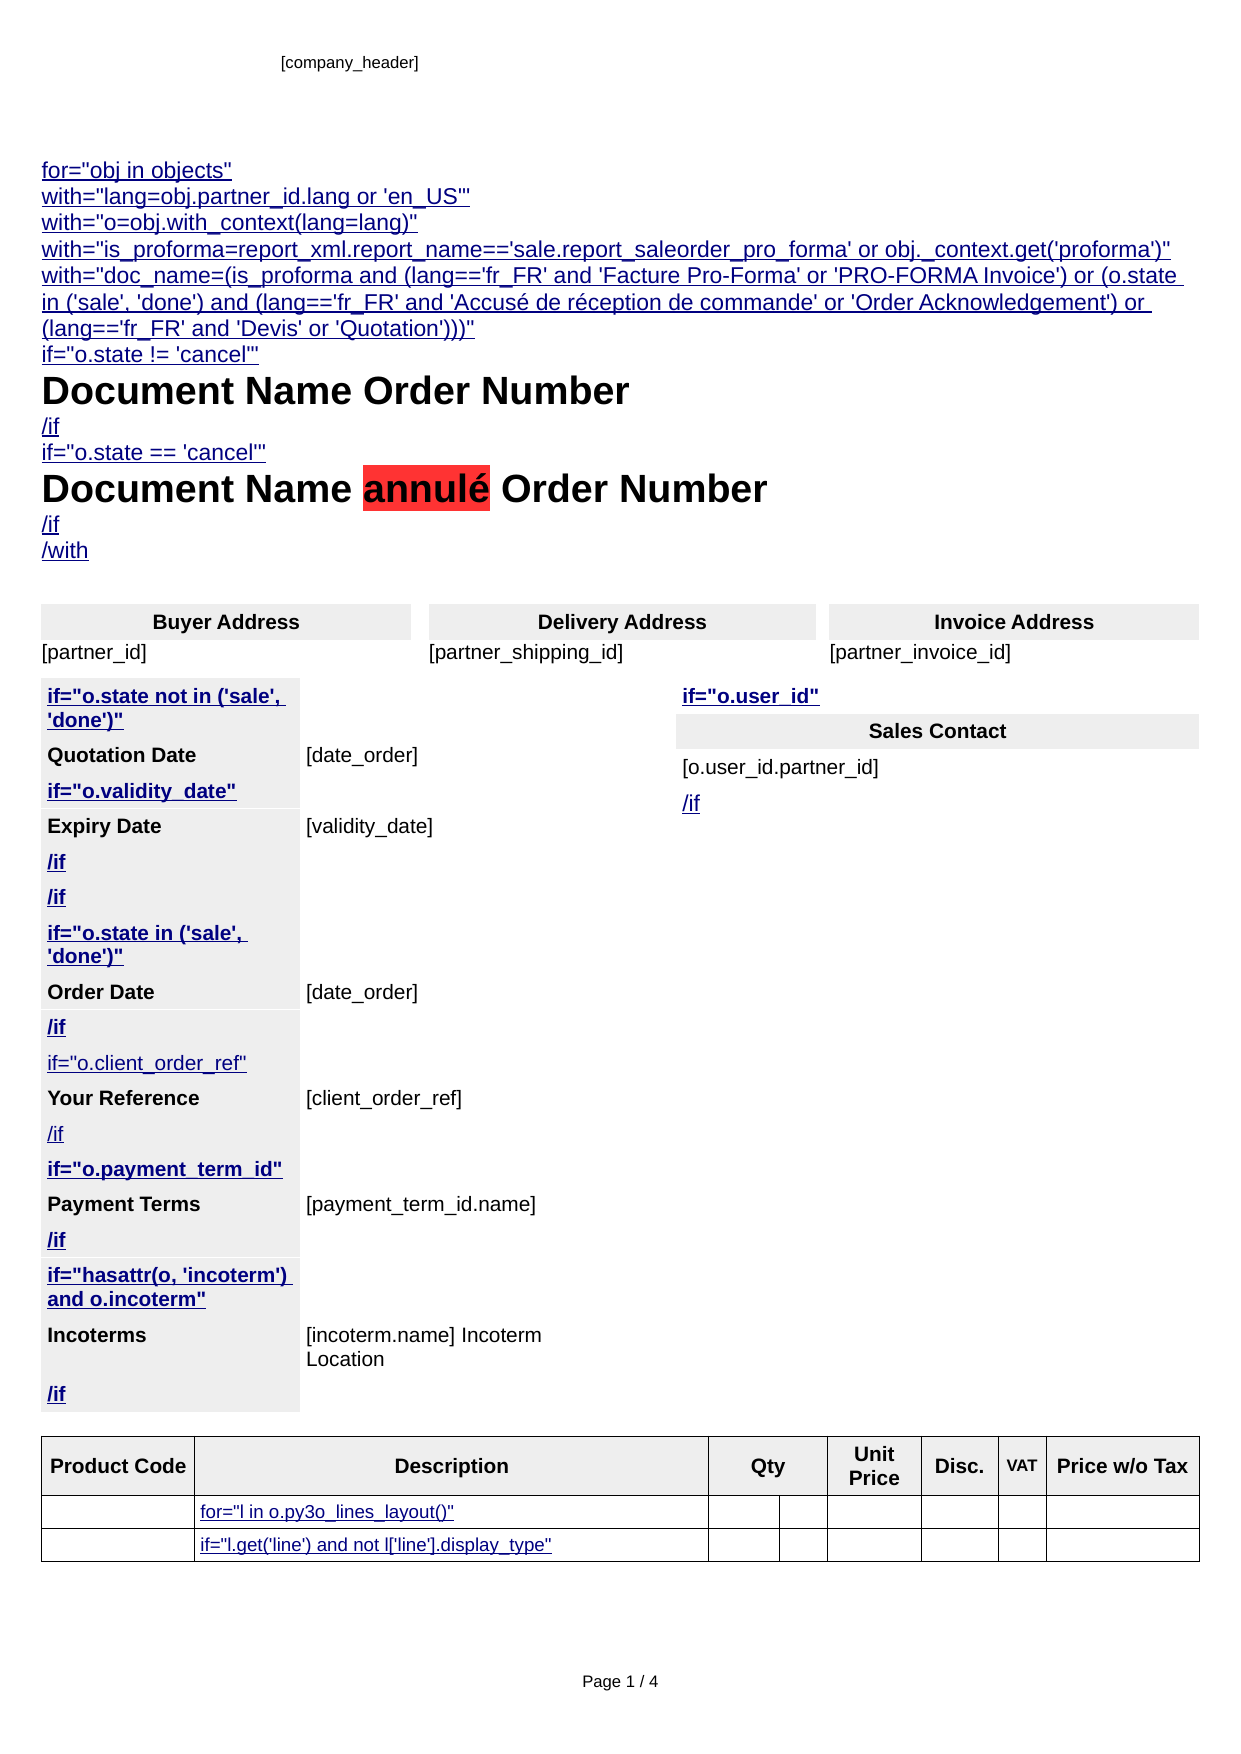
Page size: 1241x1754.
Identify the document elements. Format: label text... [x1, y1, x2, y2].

table_header [626, 678, 676, 1412]
table_cell [300, 844, 626, 879]
table_cell for="l in o.py3o_lines_layout()" [195, 1496, 708, 1528]
table_cell [300, 1151, 626, 1187]
table_cell /if [676, 785, 1199, 822]
table_cell /if [41, 1010, 300, 1045]
table_cell [300, 915, 626, 974]
table_cell [partner_id] [41, 640, 411, 664]
table_cell [partner_invoice_id] [829, 640, 1199, 664]
table_cell [780, 1496, 827, 1528]
table_cell [date_order] [300, 974, 626, 1009]
table_cell [828, 1496, 921, 1528]
table_header Product Code [42, 1437, 194, 1495]
table_cell [828, 1529, 921, 1561]
table_header VAT [999, 1437, 1046, 1495]
text with="doc_name=(is_proforma and (lang=='fr_FR' and 'Facture Pro-Forma' or 'PRO-FORMA Invoice') or (o.state in ('sale', 'done') and (lang=='fr_FR' and 'Accusé de réception de commande' or 'Order Acknowledgement') or (lang=='fr_FR' and 'Devis' or 'Quotation')))" [41, 262, 1199, 341]
table_cell /if [41, 1376, 300, 1412]
table_cell Payment Terms [41, 1187, 300, 1222]
table_header [816, 604, 829, 640]
text /with [41, 537, 1199, 563]
table_cell /if [41, 1222, 300, 1257]
subtitle Document Name annulé Order Number [41, 465, 1199, 511]
table_header Delivery Address [429, 604, 816, 640]
table_cell [300, 1116, 626, 1151]
table_cell Quotation Date [41, 738, 300, 773]
table_cell Your Reference [41, 1080, 300, 1116]
table_header Unit Price [828, 1437, 921, 1495]
table_cell [payment_term_id.name] [300, 1187, 626, 1222]
table_cell if="o.client_order_ref" [41, 1045, 300, 1080]
table_header Qty [709, 1437, 827, 1495]
table_cell [709, 1529, 779, 1561]
table_cell if="l.get('line') and not l['line'].display_type" [195, 1529, 708, 1561]
table_cell [o.user_id.partner_id] [676, 749, 1199, 784]
text with="o=obj.with_context(lang=lang)" [41, 209, 1199, 236]
table_cell [922, 1529, 998, 1561]
table_cell [1047, 1529, 1199, 1561]
table_header Buyer Address [41, 604, 411, 640]
table_header Description [195, 1437, 708, 1495]
table_header Price w/o Tax [1047, 1437, 1199, 1495]
table_header [411, 604, 429, 640]
table_header if="o.user_id" [676, 678, 1199, 714]
table_header [300, 678, 626, 738]
table_cell [300, 1045, 626, 1080]
table_cell [780, 1529, 827, 1561]
table_cell [300, 1376, 626, 1412]
table_cell [816, 640, 829, 664]
table_header [676, 822, 1199, 1412]
table_cell /if [41, 879, 300, 915]
text for="obj in objects" [41, 157, 1199, 183]
table_cell /if [41, 1116, 300, 1151]
table_header Invoice Address [829, 604, 1199, 640]
table_cell [999, 1529, 1046, 1561]
table_cell [partner_shipping_id] [429, 640, 816, 664]
table_header Disc. [922, 1437, 998, 1495]
table_cell [300, 1222, 626, 1257]
table_cell [922, 1496, 998, 1528]
table_cell if="o.payment_term_id" [41, 1151, 300, 1187]
table_cell [validity_date] [300, 809, 626, 844]
table_cell [42, 1496, 194, 1528]
table_cell Expiry Date [41, 809, 300, 844]
text /if [41, 511, 1199, 537]
text with="lang=obj.partner_id.lang or 'en_US'" [41, 183, 1199, 209]
table_cell [411, 640, 429, 664]
table_cell if="o.validity_date" [41, 773, 300, 808]
text with="is_proforma=report_xml.report_name=='sale.report_saleorder_pro_forma' or obj._context.get('proforma')" [41, 236, 1199, 262]
table_cell /if [41, 844, 300, 879]
table_cell Incoterms [41, 1317, 300, 1376]
table_cell [42, 1529, 194, 1561]
table_cell [1047, 1496, 1199, 1528]
table_cell Order Date [41, 974, 300, 1009]
table_cell [client_order_ref] [300, 1080, 626, 1116]
table_cell if="o.state in ('sale', 'done')" [41, 915, 300, 974]
text if="o.state != 'cancel'" [41, 341, 1199, 367]
table_cell [300, 1010, 626, 1045]
table_cell [incoterm.name] Incoterm Location [300, 1317, 626, 1376]
table_cell [300, 773, 626, 808]
table_cell [709, 1496, 779, 1528]
table_cell if="hasattr(o, 'incoterm') and o.incoterm" [41, 1258, 300, 1317]
text if="o.state == 'cancel'" [41, 439, 1199, 465]
table_cell [date_order] [300, 738, 626, 773]
table_cell [300, 1258, 626, 1317]
text /if [41, 413, 1199, 439]
table_cell Sales Contact [676, 714, 1199, 749]
subtitle Document Name Order Number [41, 367, 1199, 413]
table_header if="o.state not in ('sale', 'done')" [41, 678, 300, 738]
table_cell [300, 879, 626, 915]
table_cell [999, 1496, 1046, 1528]
